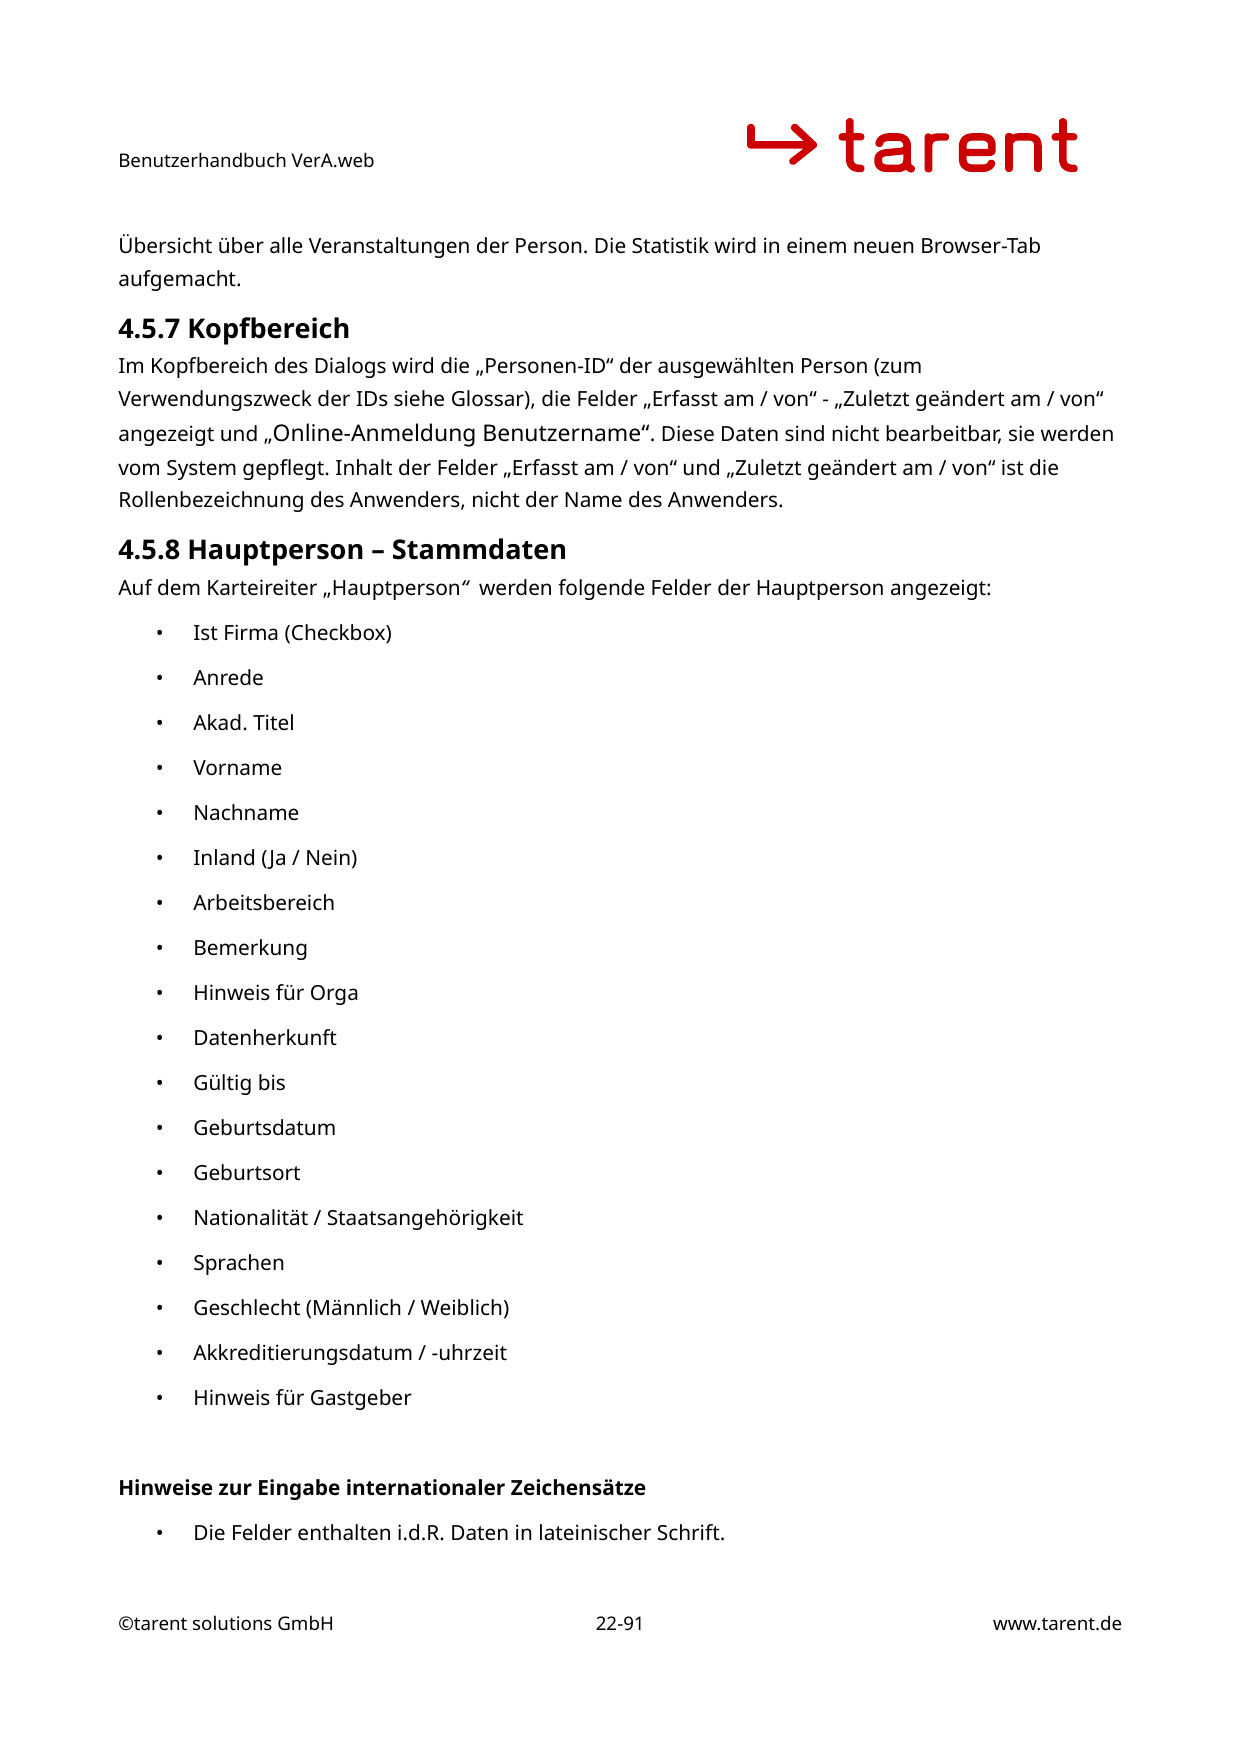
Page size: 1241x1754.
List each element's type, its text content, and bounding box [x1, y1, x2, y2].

list Akad. Titel [156, 708, 1122, 736]
list Inland (Ja / Nein) [156, 843, 1122, 871]
list Hinweis für Gastgeber [156, 1383, 1122, 1411]
list Geburtsdatum [156, 1113, 1122, 1141]
list Hinweis für Orga [156, 978, 1122, 1006]
text Hinweise zur Eingabe internationaler Zeichensätze [118, 1473, 1122, 1501]
text Im Kopfbereich des Dialogs wird die „Personen-ID“ der ausgewählten Person (zum Verwendungszweck der IDs siehe Glossar), die Felder „Erfasst am / von“ - „Zuletzt geändert am / von“ angezeigt und „Online-Anmeldung Benutzername“. Diese Daten sind nicht bearbeitbar, sie werden vom System gepflegt. Inhalt der Felder „Erfasst am / von“ und „Zuletzt geändert am / von“ ist die Rollenbezeichnung des Anwenders, nicht der Name des Anwenders. [118, 352, 1122, 514]
list Geburtsort [156, 1158, 1122, 1186]
list Ist Firma (Checkbox) [156, 618, 1122, 646]
list Arbeitsbereich [156, 888, 1122, 916]
list Gültig bis [156, 1068, 1122, 1096]
list Die Felder enthalten i.d.R. Daten in lateinischer Schrift. [156, 1518, 1122, 1546]
list Bemerkung [156, 933, 1122, 961]
list Datenherkunft [156, 1023, 1122, 1051]
list Vorname [156, 753, 1122, 781]
subtitle Kopfbereich [118, 309, 1122, 346]
text Auf dem Karteireiter „Hauptperson“ werden folgende Felder der Hauptperson angezeigt: [118, 573, 1122, 601]
list Nationalität / Staatsangehörigkeit [156, 1203, 1122, 1231]
list Sprachen [156, 1248, 1122, 1276]
list Anrede [156, 663, 1122, 691]
text Übersicht über alle Veranstaltungen der Person. Die Statistik wird in einem neuen Browser-Tab aufgemacht. [118, 232, 1122, 293]
subtitle Hauptperson – Stammdaten [118, 530, 1122, 567]
list Nachname [156, 798, 1122, 826]
list Geschlecht (Männlich / Weiblich) [156, 1293, 1122, 1321]
list Akkreditierungsdatum / -uhrzeit [156, 1338, 1122, 1366]
